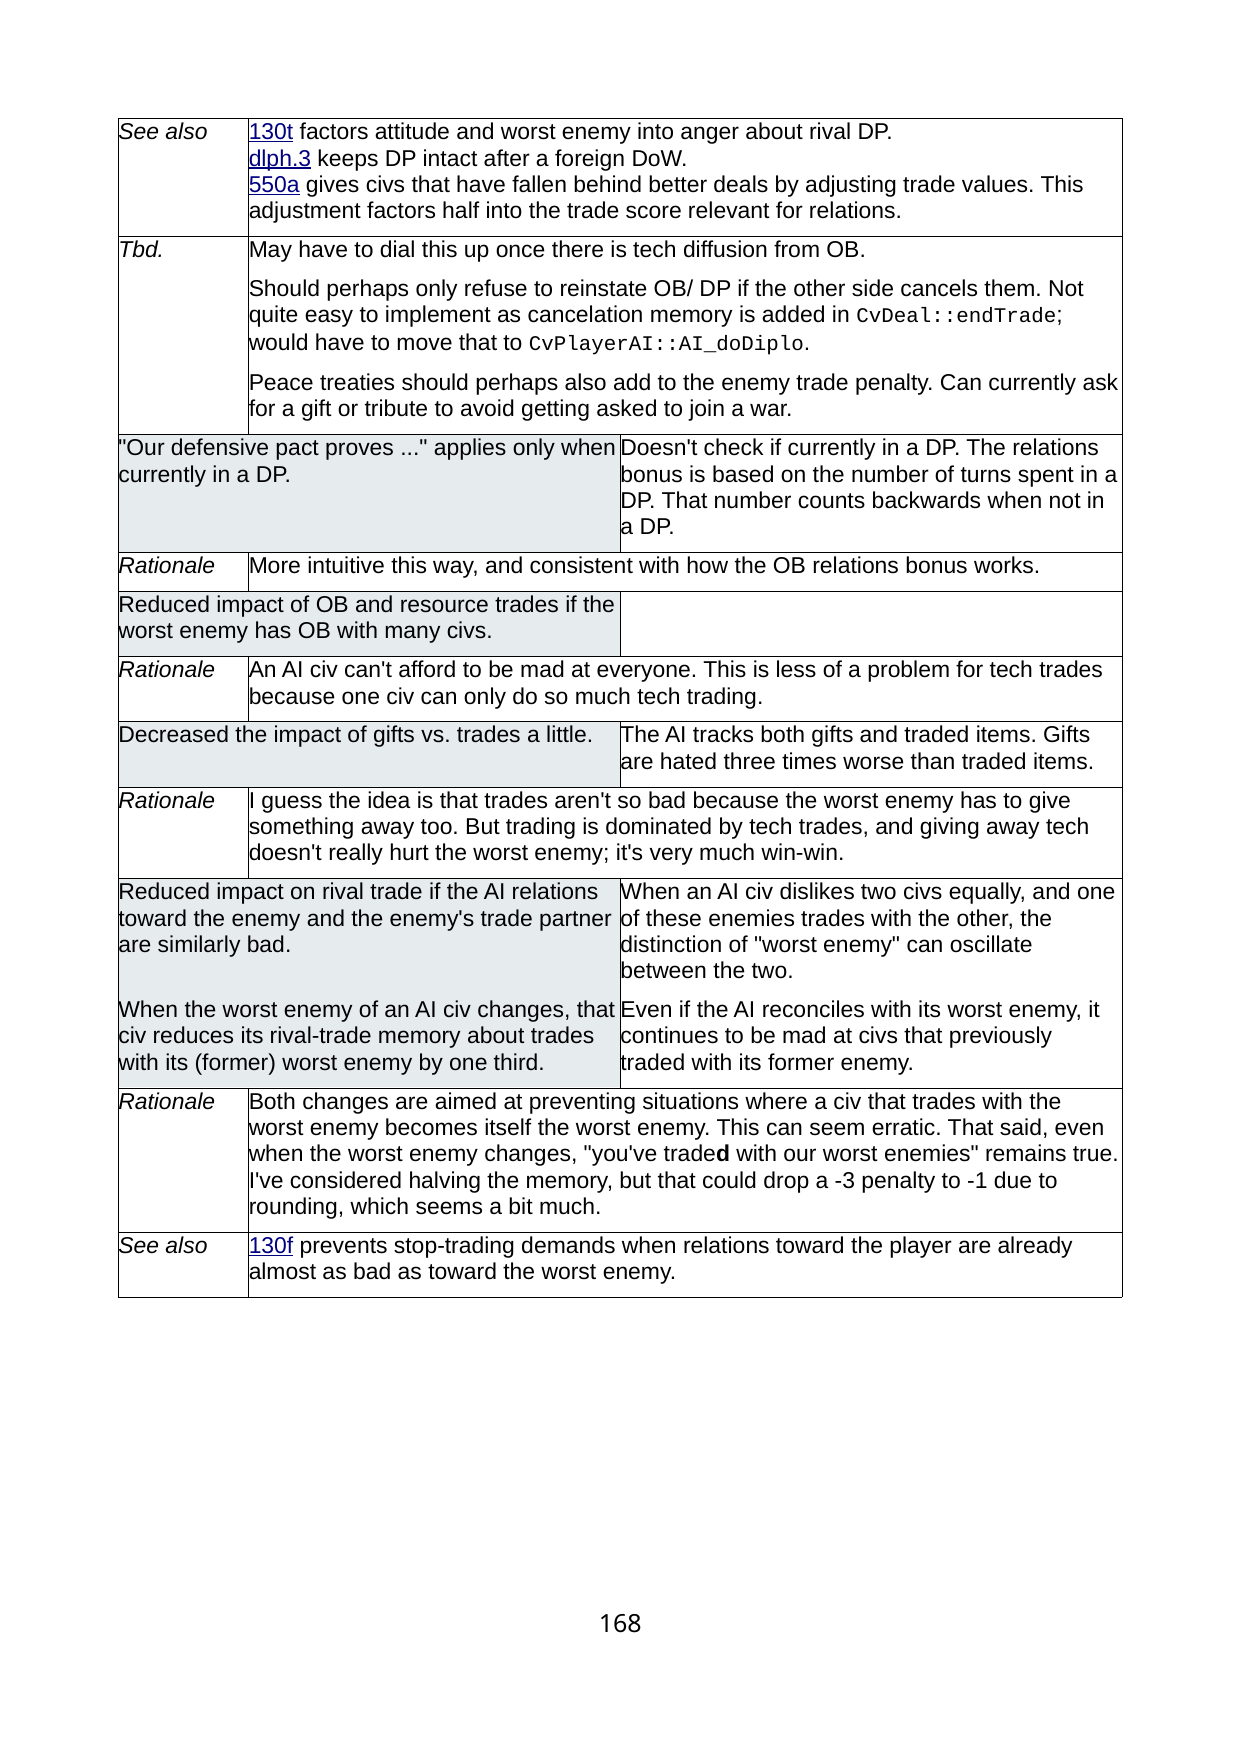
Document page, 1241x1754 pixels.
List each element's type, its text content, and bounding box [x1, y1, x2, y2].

table_cell An AI civ can't afford to be mad at everyone. This is less of a problem for tech trades because one civ can only do so much tech trading. [249, 657, 1122, 721]
table_cell Rationale [119, 553, 248, 591]
table_cell Doesn't check if currently in a DP. The relations bonus is based on the number of turns spent in a DP. That number counts backwards when not in a DP. [621, 435, 1122, 552]
table_cell 130t factors attitude and worst enemy into anger about rival DP. dlph.3 keeps DP intact after a foreign DoW. 550a gives civs that have fallen behind better deals by adjusting trade values. This adjustment factors half into the trade score relevant for relations. [249, 119, 1122, 236]
table_cell Rationale [119, 788, 248, 878]
table_cell More intuitive this way, and consistent with how the OB relations bonus works. [249, 553, 1122, 591]
table_cell Reduced impact of OB and resource trades if the worst enemy has OB with many civs. [119, 592, 620, 656]
table_cell [621, 592, 1122, 656]
table_cell Reduced impact on rival trade if the AI relations toward the enemy and the enemy's trade partner are similarly bad. When the worst enemy of an AI civ changes, that civ reduces its rival-trade memory about trades with its (former) worst enemy by one third. [119, 879, 620, 1087]
table_cell Both changes are aimed at preventing situations where a civ that trades with the worst enemy becomes itself the worst enemy. This can seem erratic. That said, even when the worst enemy changes, "you've traded with our worst enemies" remains true. I've considered halving the memory, but that could drop a -3 penalty to -1 due to rounding, which seems a bit much. [249, 1089, 1122, 1232]
table_cell Rationale [119, 1089, 248, 1232]
table_cell I guess the idea is that trades aren't so bad because the worst enemy has to give something away too. But trading is dominated by tech trades, and giving away tech doesn't really hurt the worst enemy; it's very much win-win. [249, 788, 1122, 878]
table_cell 130f prevents stop-trading demands when relations toward the player are already almost as bad as toward the worst enemy. [249, 1233, 1122, 1297]
table_cell See also [119, 119, 248, 236]
table_cell "Our defensive pact proves ..." applies only when currently in a DP. [119, 435, 620, 552]
table_cell The AI tracks both gifts and traded items. Gifts are hated three times worse than traded items. [621, 722, 1122, 787]
table_cell Rationale [119, 657, 248, 721]
table_cell See also [119, 1233, 248, 1297]
table_cell Decreased the impact of gifts vs. trades a little. [119, 722, 620, 787]
table_cell May have to dial this up once there is tech diffusion from OB. Should perhaps only refuse to reinstate OB/ DP if the other side cancels them. Not quite easy to implement as cancelation memory is added in CvDeal::endTrade; would have to move that to CvPlayerAI::AI_doDiplo. Peace treaties should perhaps also add to the enemy trade penalty. Can currently ask for a gift or tribute to avoid getting asked to join a war. [249, 237, 1122, 434]
table_cell When an AI civ dislikes two civs equally, and one of these enemies trades with the other, the distinction of "worst enemy" can oscillate between the two. Even if the AI reconciles with its worst enemy, it continues to be mad at civs that previously traded with its former enemy. [621, 879, 1122, 1087]
table_cell Tbd. [119, 237, 248, 434]
